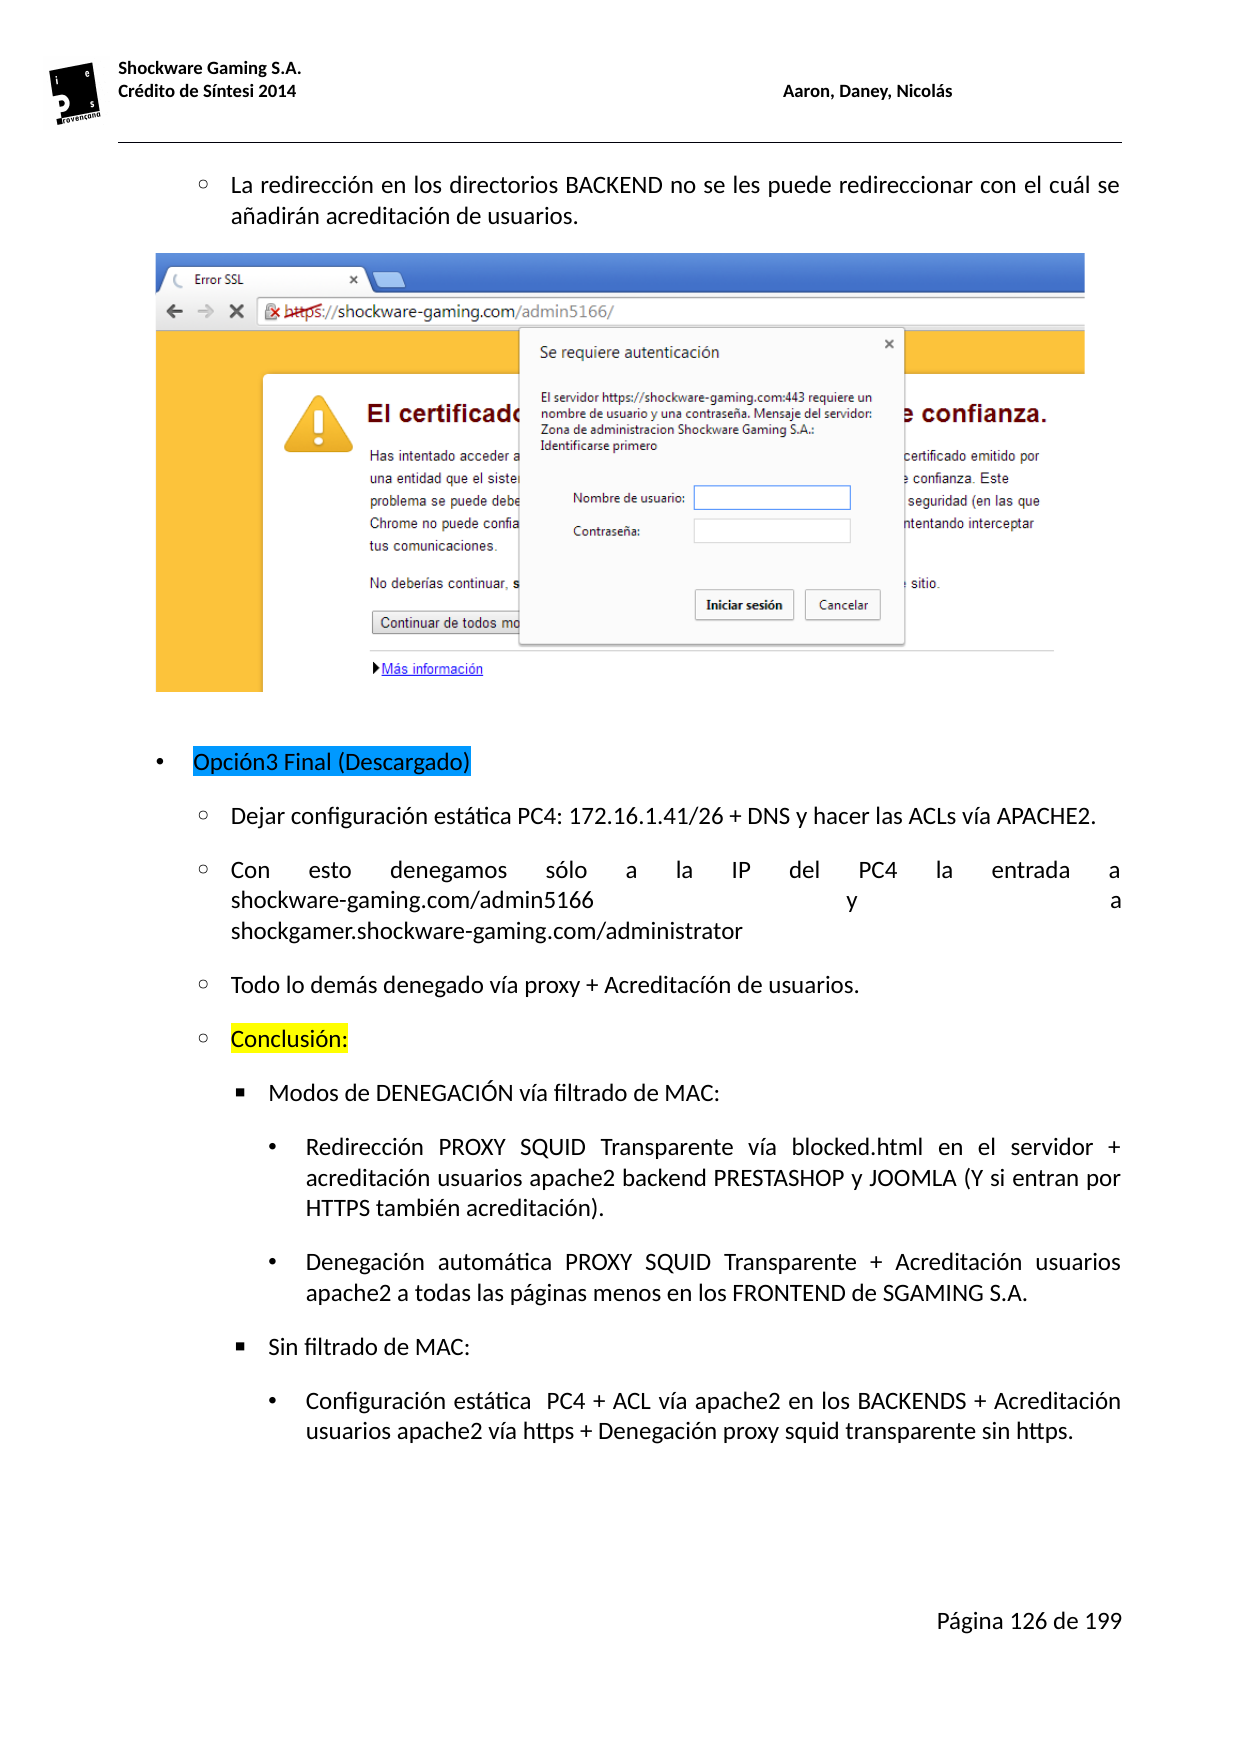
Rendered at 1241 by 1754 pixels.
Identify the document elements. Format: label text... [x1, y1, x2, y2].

list Configuración estática PC4 + ACL vía apache2 en los BACKENDS + Acreditación usuarios apache2 vía https + Denegación proxy squid transparente sin https. [268, 1385, 1122, 1446]
list Sin filtrado de MAC: [231, 1331, 1122, 1361]
list La redirección en los directorios BACKEND no se les puede redireccionar con el cuál se añadirán acreditación de usuarios. [193, 169, 1122, 230]
picture [155, 253, 1085, 692]
picture [43, 56, 110, 130]
list Con esto denegamos sólo a la IP del PC4 la entrada a shockware-gaming.com/admin5166 y a shockgamer.shockware-gaming.com/administrator [193, 854, 1122, 945]
list Todo lo demás denegado vía proxy + Acreditacíón de usuarios. [193, 969, 1122, 999]
list Modos de DENEGACIÓN vía filtrado de MAC: [231, 1077, 1122, 1108]
list Denegación automática PROXY SQUID Transparente + Acreditación usuarios apache2 a todas las páginas menos en los FRONTEND de SGAMING S.A. [268, 1246, 1122, 1307]
list Opción3 Final (Descargado) [156, 746, 1122, 776]
list Redirección PROXY SQUID Transparente vía blocked.html en el servidor + acreditación usuarios apache2 backend PRESTASHOP y JOOMLA (Y si entran por HTTPS también acreditación). [268, 1131, 1122, 1223]
list Dejar configuración estática PC4: 172.16.1.41/26 + DNS y hacer las ACLs vía APACHE2. [193, 800, 1122, 830]
list Conclusión: [193, 1023, 1122, 1053]
